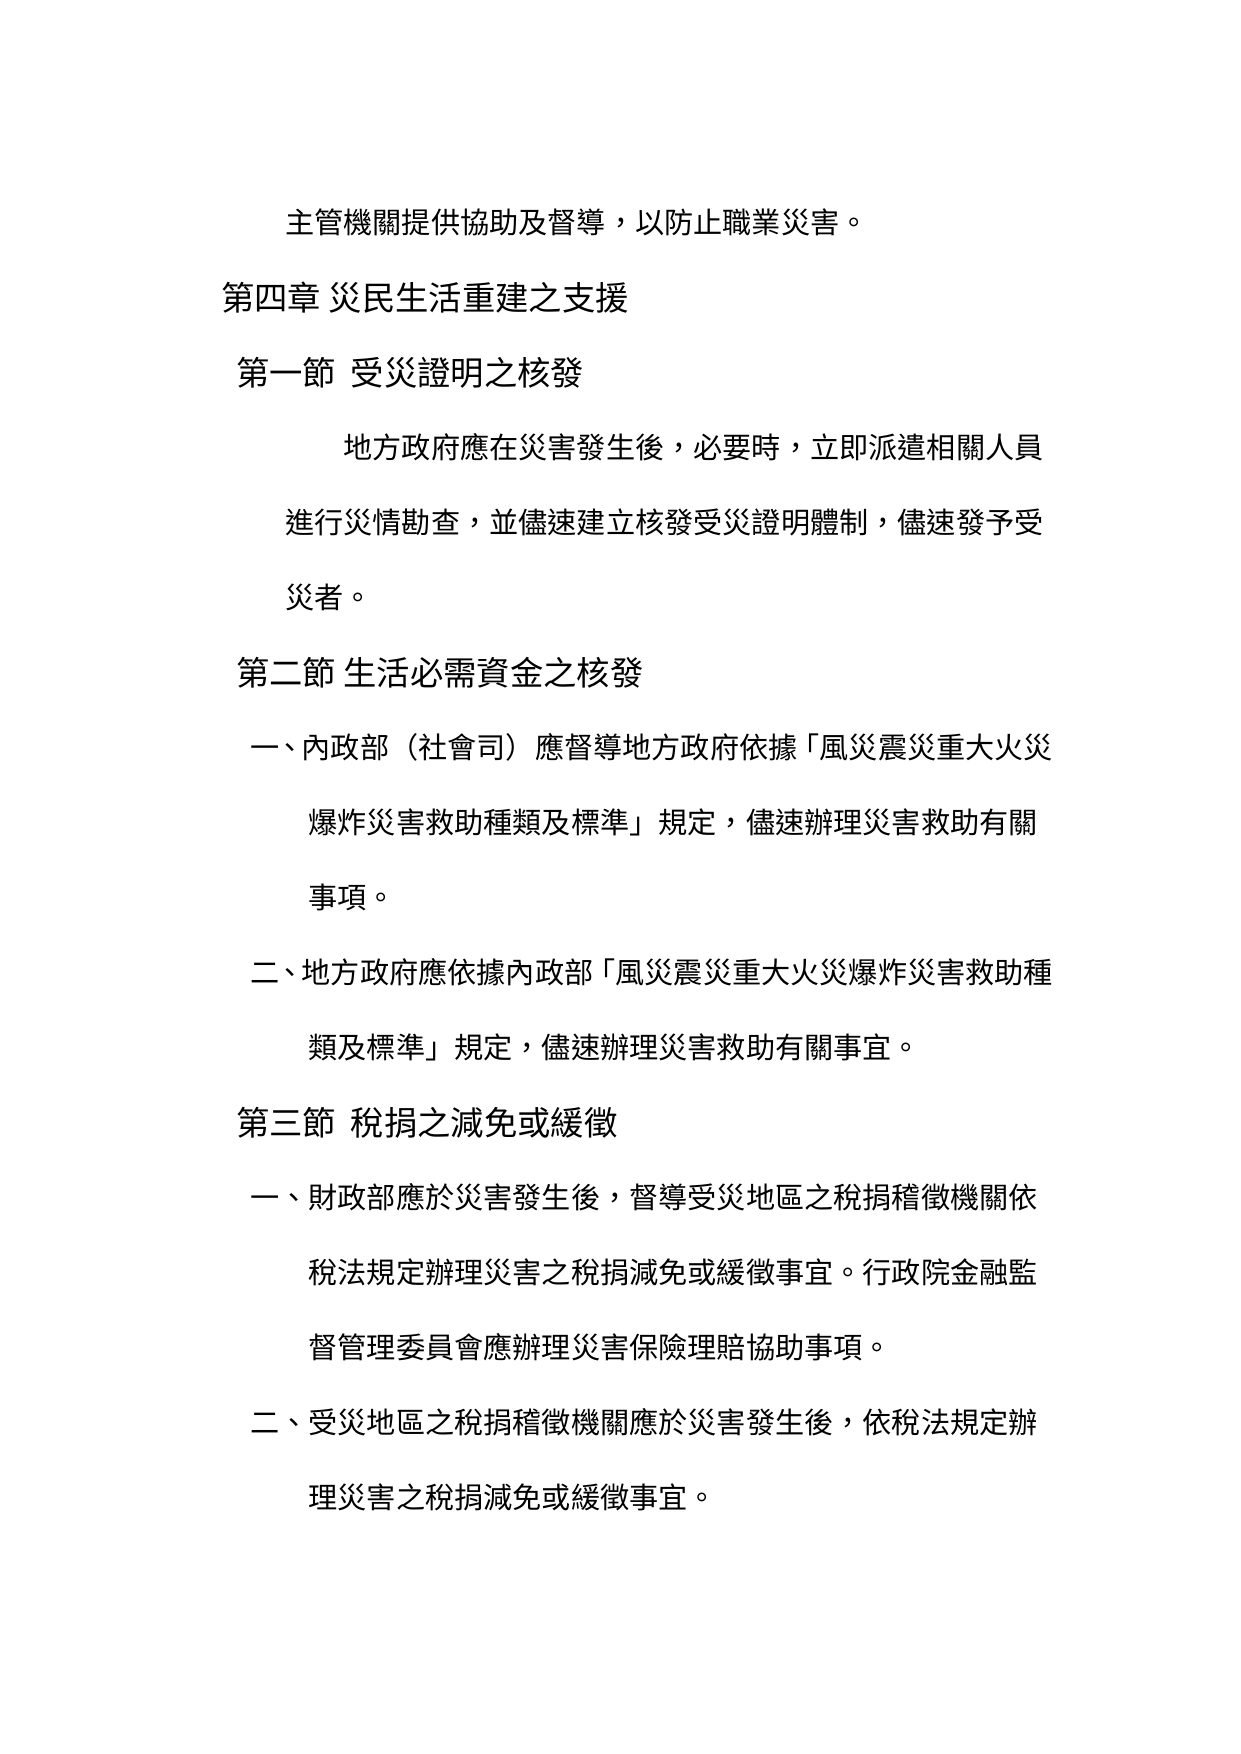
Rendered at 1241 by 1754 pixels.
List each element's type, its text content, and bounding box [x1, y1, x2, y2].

subtitle 第四章 災民生活重建之支援 [221, 258, 1053, 333]
text 主管機關提供協助及督導，以防止職業災害。 [285, 183, 1053, 258]
text 一、財政部應於災害發生後，督導受災地區之稅捐稽徵機關依稅法規定辦理災害之稅捐減免或緩徵事宜。行政院金融監督管理委員會應辦理災害保險理賠協助事項。 [250, 1158, 1053, 1383]
subtitle 第二節 生活必需資金之核發 [187, 633, 1053, 708]
subtitle 第三節 稅捐之減免或緩徵 [187, 1083, 1053, 1158]
text 一、內政部（社會司）應督導地方政府依據「風災震災重大火災爆炸災害救助種類及標準」規定，儘速辦理災害救助有關事項。 [250, 708, 1053, 933]
text 二、受災地區之稅捐稽徵機關應於災害發生後，依稅法規定辦理災害之稅捐減免或緩徵事宜。 [250, 1383, 1053, 1533]
text 地方政府應在災害發生後，必要時，立即派遣相關人員進行災情勘查，並儘速建立核發受災證明體制，儘速發予受災者。 [285, 408, 1053, 633]
text 二、地方政府應依據內政部「風災震災重大火災爆炸災害救助種類及標準」規定，儘速辦理災害救助有關事宜。 [250, 933, 1053, 1083]
subtitle 第一節 受災證明之核發 [187, 333, 1053, 408]
